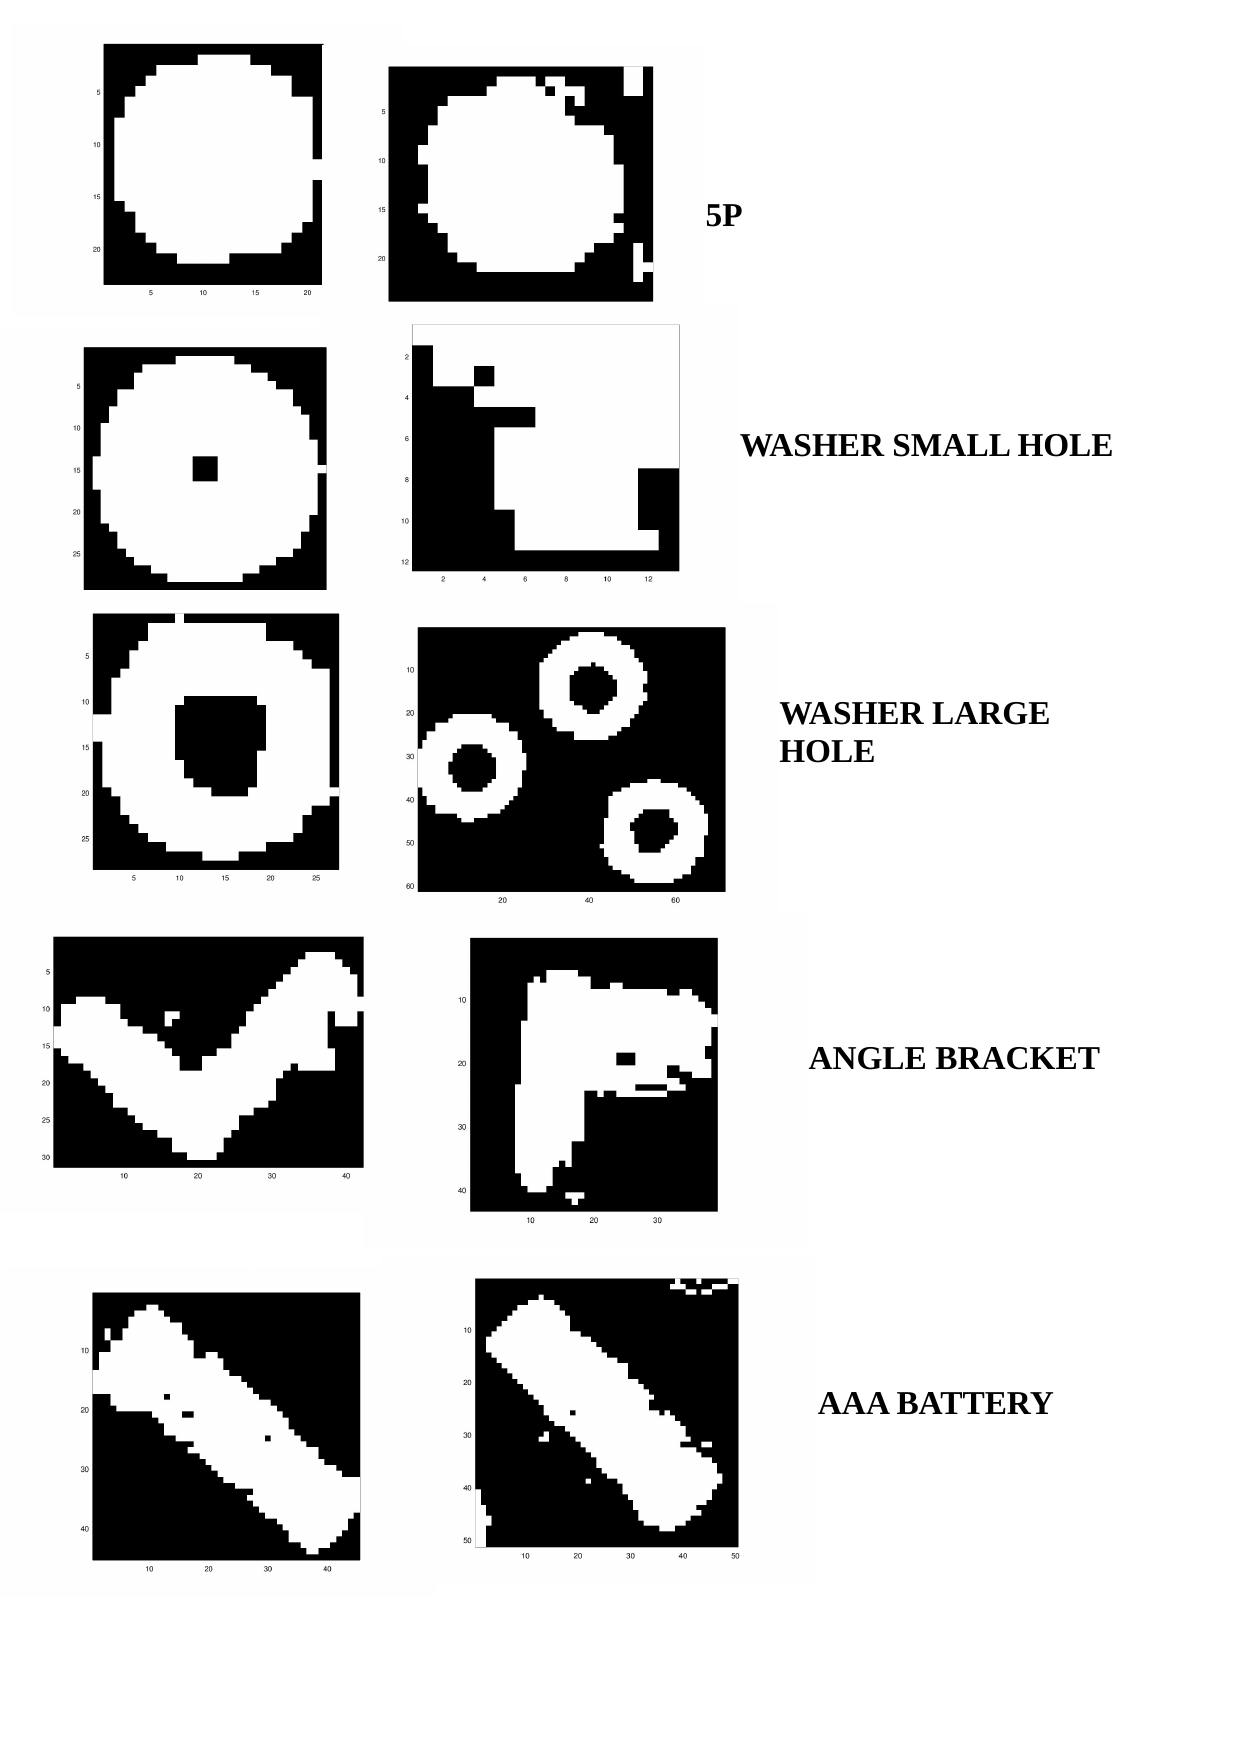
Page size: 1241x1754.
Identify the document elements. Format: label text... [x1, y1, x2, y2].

text WASHER LARGE HOLE [780, 693, 1122, 770]
picture [0, 22, 809, 1248]
text AAA BATTERY [818, 1383, 1122, 1421]
text WASHER SMALL HOLE [740, 425, 1122, 463]
picture [0, 1254, 818, 1596]
text ANGLE BRACKET [809, 1038, 1122, 1076]
text 5P [706, 195, 1122, 233]
